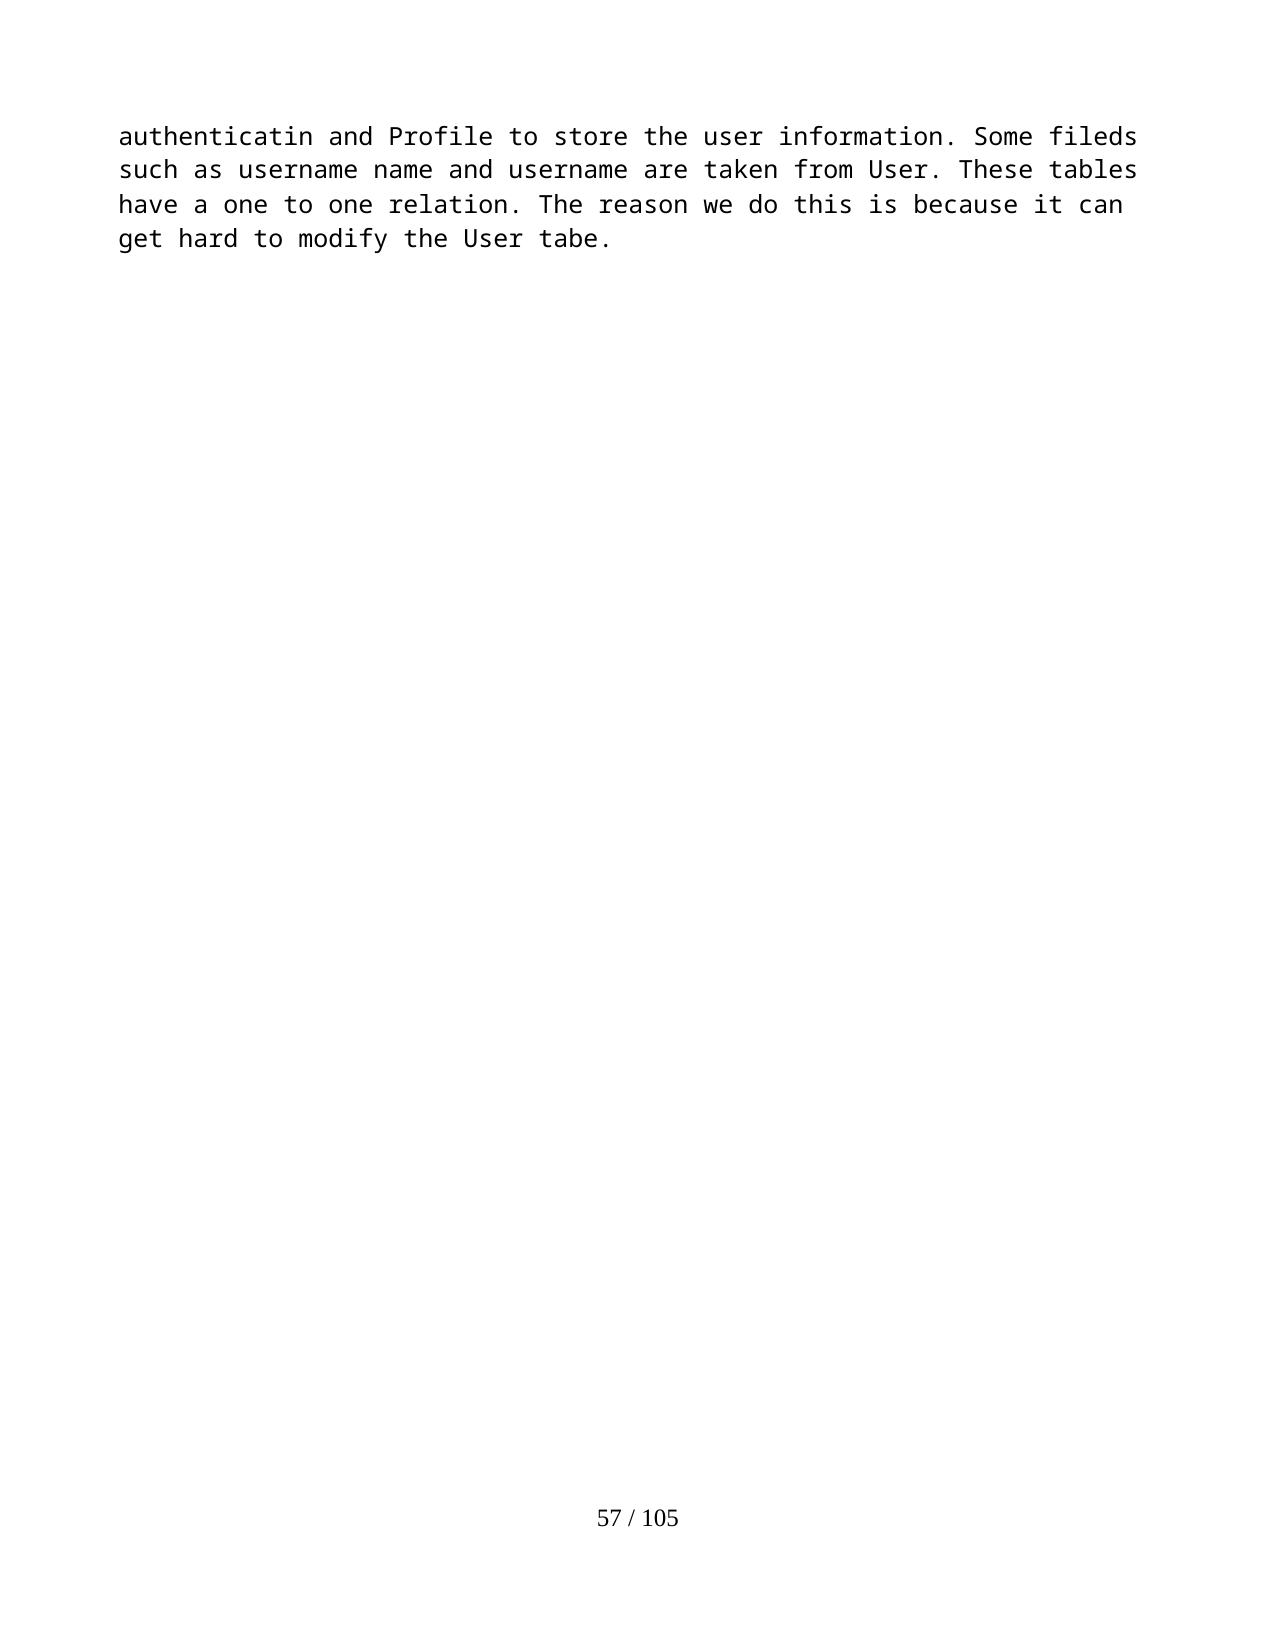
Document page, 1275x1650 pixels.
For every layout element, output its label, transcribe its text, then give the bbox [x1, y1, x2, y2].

text authenticatin and Profile to store the user information. Some fileds such as username name and username are taken from User. These tables have a one to one relation. The reason we do this is because it can get hard to modify the User tabe. [118, 118, 1157, 254]
